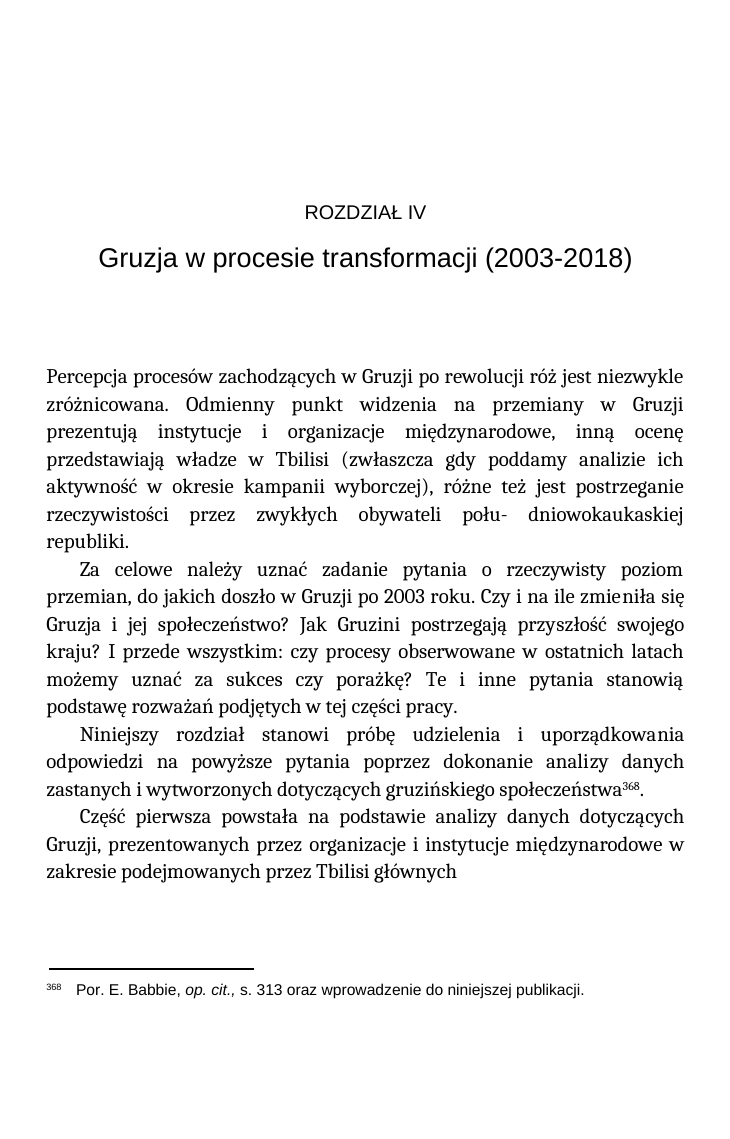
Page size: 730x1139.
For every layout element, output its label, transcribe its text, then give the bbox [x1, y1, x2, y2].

text Percepcja procesów zachodzących w Gruzji po rewolucji róż jest niezwykle zróżnicowana. Odmienny punkt widzenia na przemiany w Gruzji prezentują instytucje i organizacje międzynarodowe, inną ocenę przedstawiają władze w Tbilisi (zwłaszcza gdy poddamy analizie ich aktywność w okresie kampanii wyborczej), różne też jest postrzeganie rzeczywistości przez zwykłych obywateli połu- dniowokaukaskiej republiki. [46, 365, 684, 554]
text Niniejszy rozdział stanowi próbę udzielenia i uporządkowa­nia odpowiedzi na powyższe pytania poprzez dokonanie anali­zy danych zastanych i wytworzonych dotyczących gruzińskiego społeczeństwa368. [46, 723, 684, 802]
text Za celowe należy uznać zadanie pytania o rzeczywisty poziom przemian, do jakich doszło w Gruzji po 2003 roku. Czy i na ile zmie­niła się Gruzja i jej społeczeństwo? Jak Gruzini postrzegają przy­szłość swojego kraju? I przede wszystkim: czy procesy obserwowane w ostatnich latach możemy uznać za sukces czy porażkę? Te i inne pytania stanowią podstawę rozważań podjętych w tej części pracy. [46, 558, 684, 719]
text Część pierwsza powstała na podstawie analizy danych dotyczą­cych Gruzji, prezentowanych przez organizacje i instytucje mię­dzynarodowe w zakresie podejmowanych przez Tbilisi głównych [46, 805, 684, 884]
text 368 Por. E. Babbie, op. cit., s. 313 oraz wprowadzenie do niniejszej publikacji. [46, 981, 681, 999]
subtitle Gruzja w procesie transformacji (2003-2018) [46, 242, 684, 273]
text ROZDZIAŁ IV [46, 201, 684, 223]
